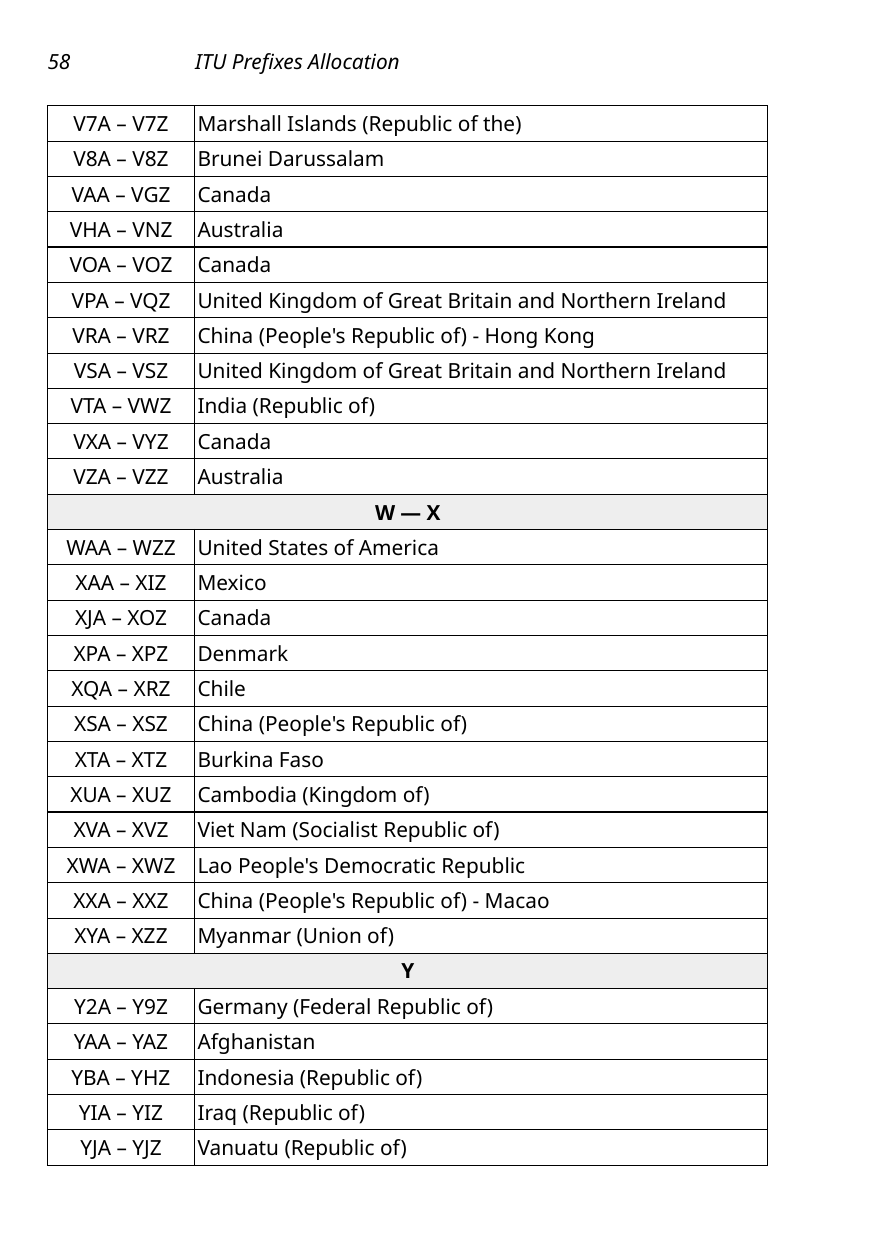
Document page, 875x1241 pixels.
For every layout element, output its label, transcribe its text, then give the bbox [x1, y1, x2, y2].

table_cell Denmark [195, 636, 767, 670]
table_cell Germany (Federal Republic of) [195, 989, 767, 1023]
table_cell VRA – VRZ [48, 318, 194, 352]
table_cell United Kingdom of Great Britain and Northern Ireland [195, 354, 767, 388]
table_cell China (People's Republic of) - Macao [195, 883, 767, 917]
table_cell United Kingdom of Great Britain and Northern Ireland [195, 283, 767, 317]
table_cell XQA – XRZ [48, 671, 194, 706]
table_cell V7A – V7Z [48, 106, 194, 141]
table_cell YAA – YAZ [48, 1024, 194, 1059]
table_cell Canada [195, 601, 767, 635]
table_cell VXA – VYZ [48, 424, 194, 458]
table_cell Brunei Darussalam [195, 142, 767, 176]
table_cell Australia [195, 459, 767, 494]
table_cell Vanuatu (Republic of) [195, 1130, 767, 1164]
table_cell China (People's Republic of) - Hong Kong [195, 318, 767, 352]
table_cell Viet Nam (Socialist Republic of) [195, 813, 767, 847]
table_cell Burkina Faso [195, 742, 767, 776]
table_cell Marshall Islands (Republic of the) [195, 106, 767, 141]
table_cell YBA – YHZ [48, 1060, 194, 1094]
table_cell Canada [195, 177, 767, 211]
table_cell W — X [48, 495, 767, 529]
table_cell XPA – XPZ [48, 636, 194, 670]
table_cell XXA – XXZ [48, 883, 194, 917]
table_cell VTA – VWZ [48, 389, 194, 423]
table_cell Australia [195, 212, 767, 246]
table_cell Indonesia (Republic of) [195, 1060, 767, 1094]
table_cell Lao People's Democratic Republic [195, 848, 767, 882]
table_cell XYA – XZZ [48, 919, 194, 953]
table_cell XVA – XVZ [48, 813, 194, 847]
table_cell Afghanistan [195, 1024, 767, 1059]
table_cell XTA – XTZ [48, 742, 194, 776]
table_cell V8A – V8Z [48, 142, 194, 176]
table_cell VSA – VSZ [48, 354, 194, 388]
table_cell Chile [195, 671, 767, 706]
table_cell YJA – YJZ [48, 1130, 194, 1164]
table_cell YIA – YIZ [48, 1095, 194, 1129]
table_cell Mexico [195, 565, 767, 599]
table_cell United States of America [195, 530, 767, 564]
table_cell XUA – XUZ [48, 777, 194, 811]
table_cell WAA – WZZ [48, 530, 194, 564]
table_cell VPA – VQZ [48, 283, 194, 317]
table_cell China (People's Republic of) [195, 707, 767, 741]
table_cell India (Republic of) [195, 389, 767, 423]
table_cell Iraq (Republic of) [195, 1095, 767, 1129]
table_cell XAA – XIZ [48, 565, 194, 599]
table_cell VHA – VNZ [48, 212, 194, 246]
table_cell VOA – VOZ [48, 248, 194, 282]
table_cell XSA – XSZ [48, 707, 194, 741]
table_cell VAA – VGZ [48, 177, 194, 211]
table_cell Canada [195, 424, 767, 458]
table_cell XJA – XOZ [48, 601, 194, 635]
table_cell Y2A – Y9Z [48, 989, 194, 1023]
table_cell Y [48, 954, 767, 988]
table_cell XWA – XWZ [48, 848, 194, 882]
table_cell Canada [195, 248, 767, 282]
table_cell Myanmar (Union of) [195, 919, 767, 953]
table_cell VZA – VZZ [48, 459, 194, 494]
table_cell Cambodia (Kingdom of) [195, 777, 767, 811]
